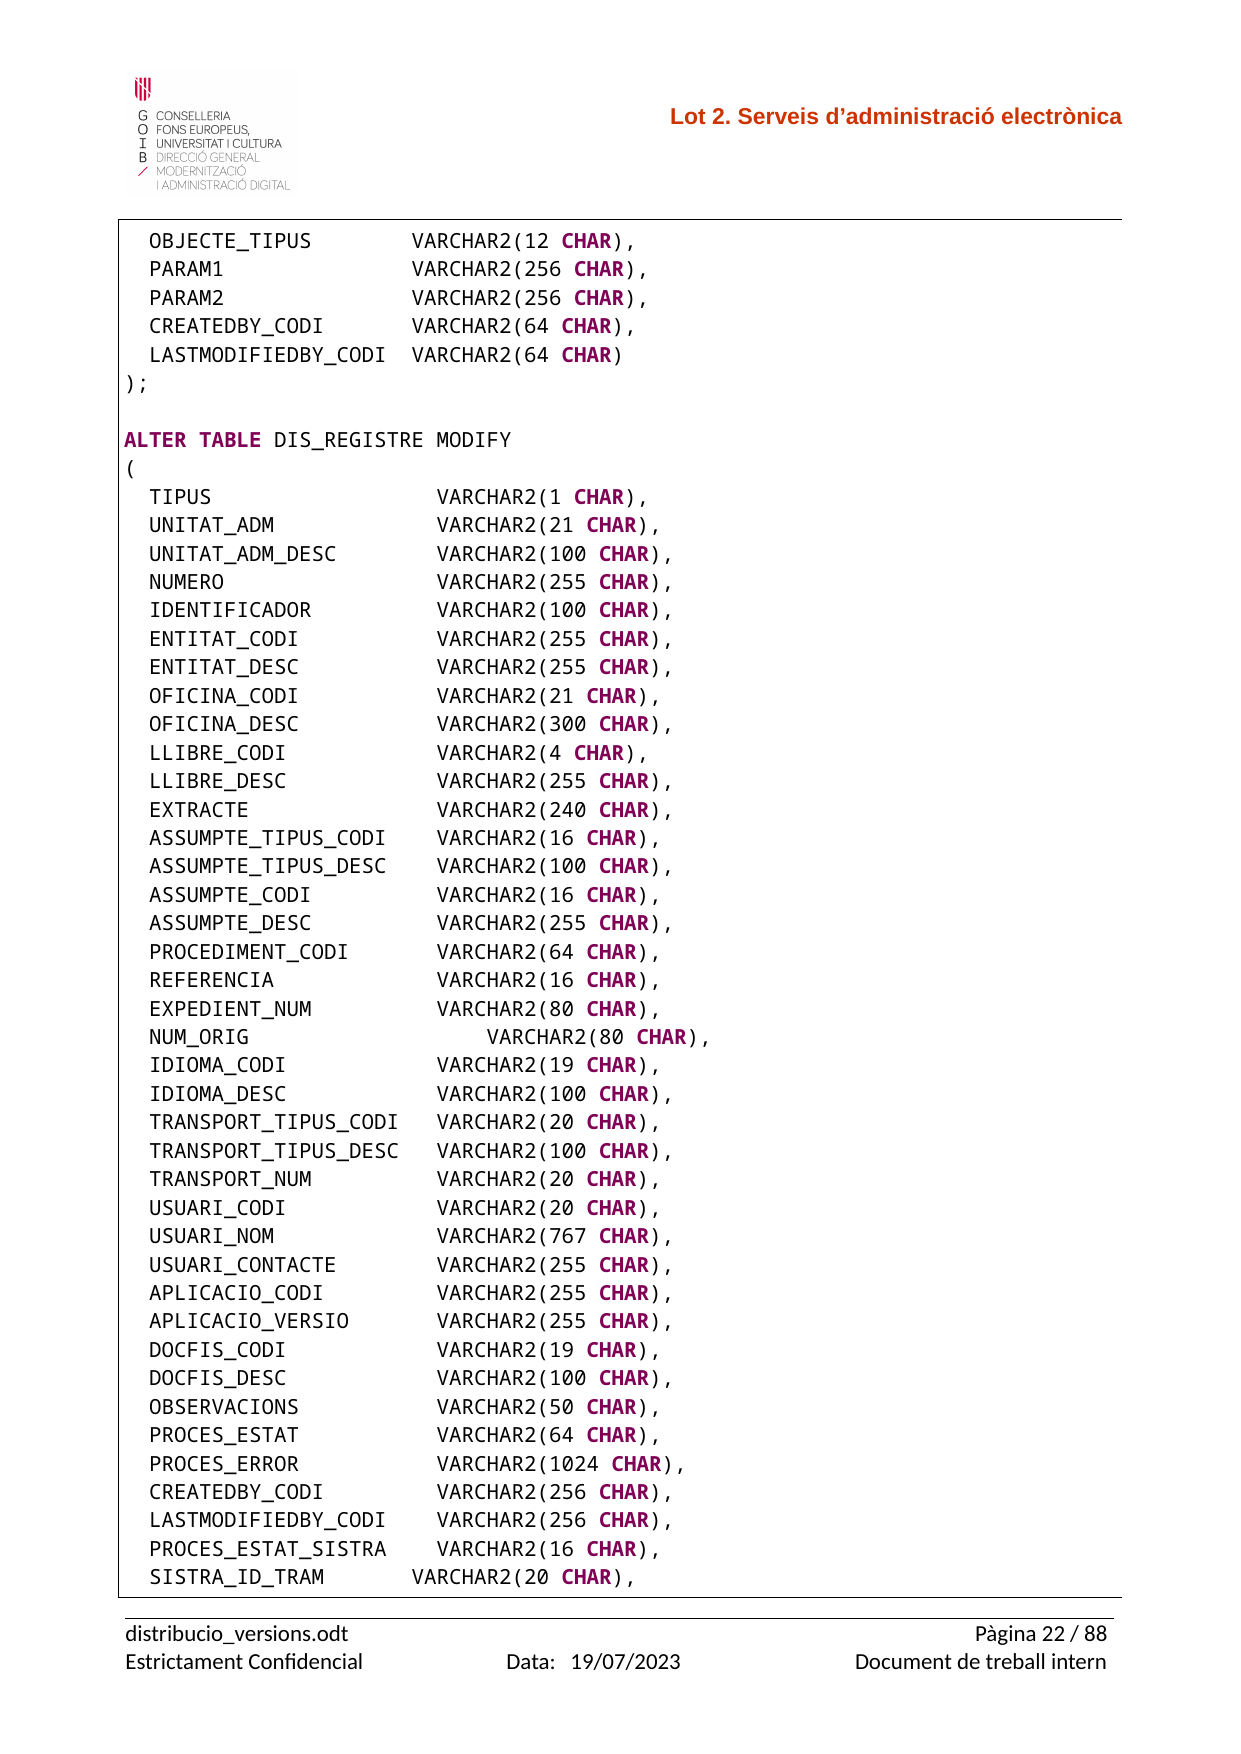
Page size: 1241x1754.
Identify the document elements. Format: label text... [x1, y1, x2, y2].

picture [126, 70, 299, 197]
table_header OBJECTE_TIPUS VARCHAR2(12 CHAR), PARAM1 VARCHAR2(256 CHAR), PARAM2 VARCHAR2(256 CHAR), CREATEDBY_CODI VARCHAR2(64 CHAR), LASTMODIFIEDBY_CODI VARCHAR2(64 CHAR) ); ALTER TABLE DIS_REGISTRE MODIFY ( TIPUS VARCHAR2(1 CHAR), UNITAT_ADM VARCHAR2(21 CHAR), UNITAT_ADM_DESC VARCHAR2(100 CHAR), NUMERO VARCHAR2(255 CHAR), IDENTIFICADOR VARCHAR2(100 CHAR), ENTITAT_CODI VARCHAR2(255 CHAR), ENTITAT_DESC VARCHAR2(255 CHAR), OFICINA_CODI VARCHAR2(21 CHAR), OFICINA_DESC VARCHAR2(300 CHAR), LLIBRE_CODI VARCHAR2(4 CHAR), LLIBRE_DESC VARCHAR2(255 CHAR), EXTRACTE VARCHAR2(240 CHAR), ASSUMPTE_TIPUS_CODI VARCHAR2(16 CHAR), ASSUMPTE_TIPUS_DESC VARCHAR2(100 CHAR), ASSUMPTE_CODI VARCHAR2(16 CHAR), ASSUMPTE_DESC VARCHAR2(255 CHAR), PROCEDIMENT_CODI VARCHAR2(64 CHAR), REFERENCIA VARCHAR2(16 CHAR), EXPEDIENT_NUM VARCHAR2(80 CHAR), NUM_ORIG VARCHAR2(80 CHAR), IDIOMA_CODI VARCHAR2(19 CHAR), IDIOMA_DESC VARCHAR2(100 CHAR), TRANSPORT_TIPUS_CODI VARCHAR2(20 CHAR), TRANSPORT_TIPUS_DESC VARCHAR2(100 CHAR), TRANSPORT_NUM VARCHAR2(20 CHAR), USUARI_CODI VARCHAR2(20 CHAR), USUARI_NOM VARCHAR2(767 CHAR), USUARI_CONTACTE VARCHAR2(255 CHAR), APLICACIO_CODI VARCHAR2(255 CHAR), APLICACIO_VERSIO VARCHAR2(255 CHAR), DOCFIS_CODI VARCHAR2(19 CHAR), DOCFIS_DESC VARCHAR2(100 CHAR), OBSERVACIONS VARCHAR2(50 CHAR), PROCES_ESTAT VARCHAR2(64 CHAR), PROCES_ERROR VARCHAR2(1024 CHAR), CREATEDBY_CODI VARCHAR2(256 CHAR), LASTMODIFIEDBY_CODI VARCHAR2(256 CHAR), PROCES_ESTAT_SISTRA VARCHAR2(16 CHAR), SISTRA_ID_TRAM VARCHAR2(20 CHAR), [119, 220, 1122, 1597]
